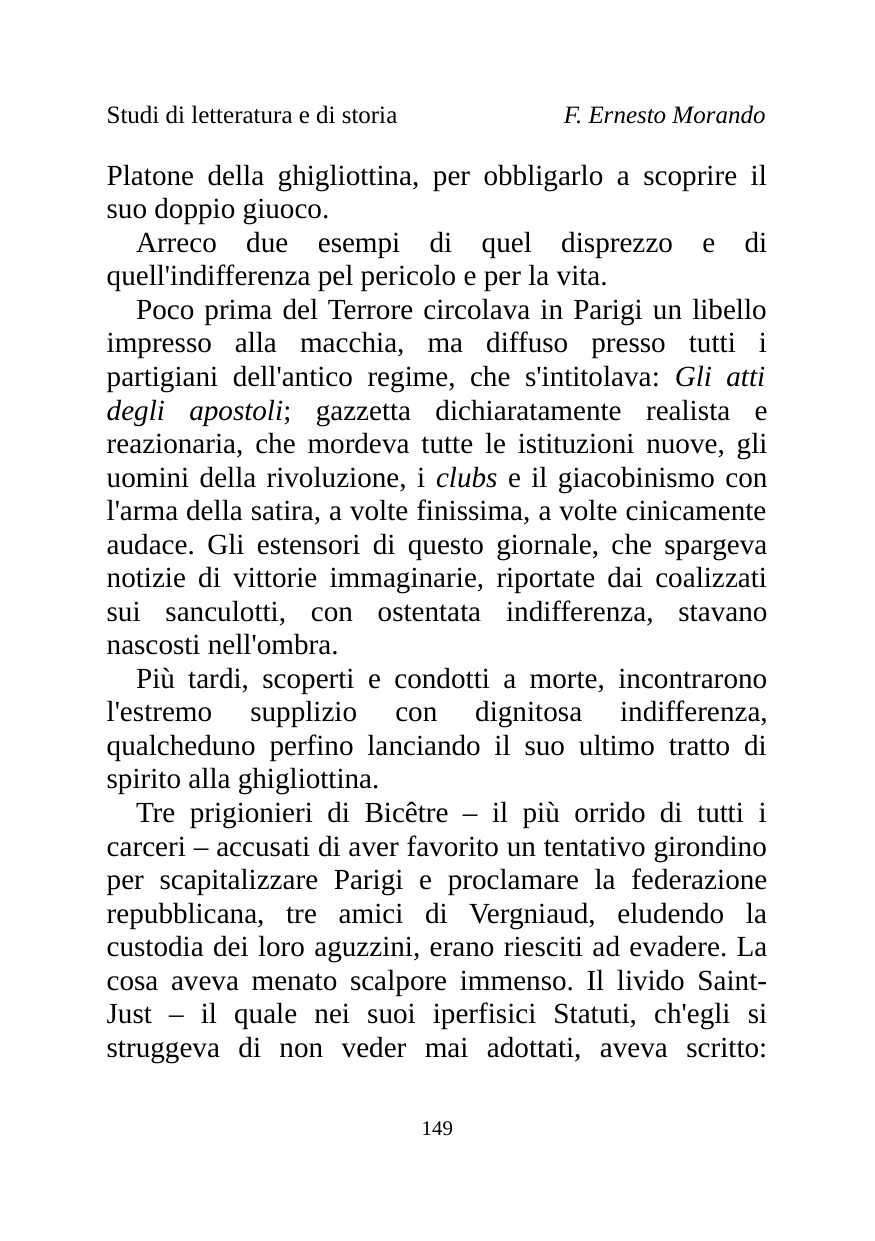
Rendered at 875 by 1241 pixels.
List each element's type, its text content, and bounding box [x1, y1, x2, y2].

text Platone della ghigliottina, per obbligarlo a scoprire il suo doppio giuoco. [106, 158, 768, 225]
text Poco prima del Terrore circolava in Parigi un libello impresso alla macchia, ma diffuso presso tutti i partigiani dell'antico regime, che s'intitolava: Gli atti degli apostoli; gazzetta dichiaratamente realista e reazionaria, che mordeva tutte le istituzioni nuove, gli uomini della rivoluzione, i clubs e il giacobinismo con l'arma della satira, a volte finissima, a volte cinicamente audace. Gli estensori di questo giornale, che spargeva notizie di vittorie immaginarie, riportate dai coalizzati sui sanculotti, con ostentata indifferenza, stavano nascosti nell'ombra. [106, 292, 768, 661]
text Più tardi, scoperti e condotti a morte, incontrarono l'estremo supplizio con dignitosa indifferenza, qualcheduno perfino lanciando il suo ultimo tratto di spirito alla ghigliottina. [106, 661, 768, 795]
text Tre prigionieri di Bicêtre – il più orrido di tutti i carceri – accusati di aver favorito un tentativo girondino per scapitalizzare Parigi e proclamare la federazione repubblicana, tre amici di Vergniaud, eludendo la custodia dei loro aguzzini, erano riesciti ad evadere. La cosa aveva menato scalpore immenso. Il livido Saint-Just – il quale nei suoi iperfisici Statuti, ch'egli si struggeva di non veder mai adottati, aveva scritto: [106, 795, 768, 1063]
text Arreco due esempi di quel disprezzo e di quell'indifferenza pel pericolo e per la vita. [106, 225, 768, 292]
